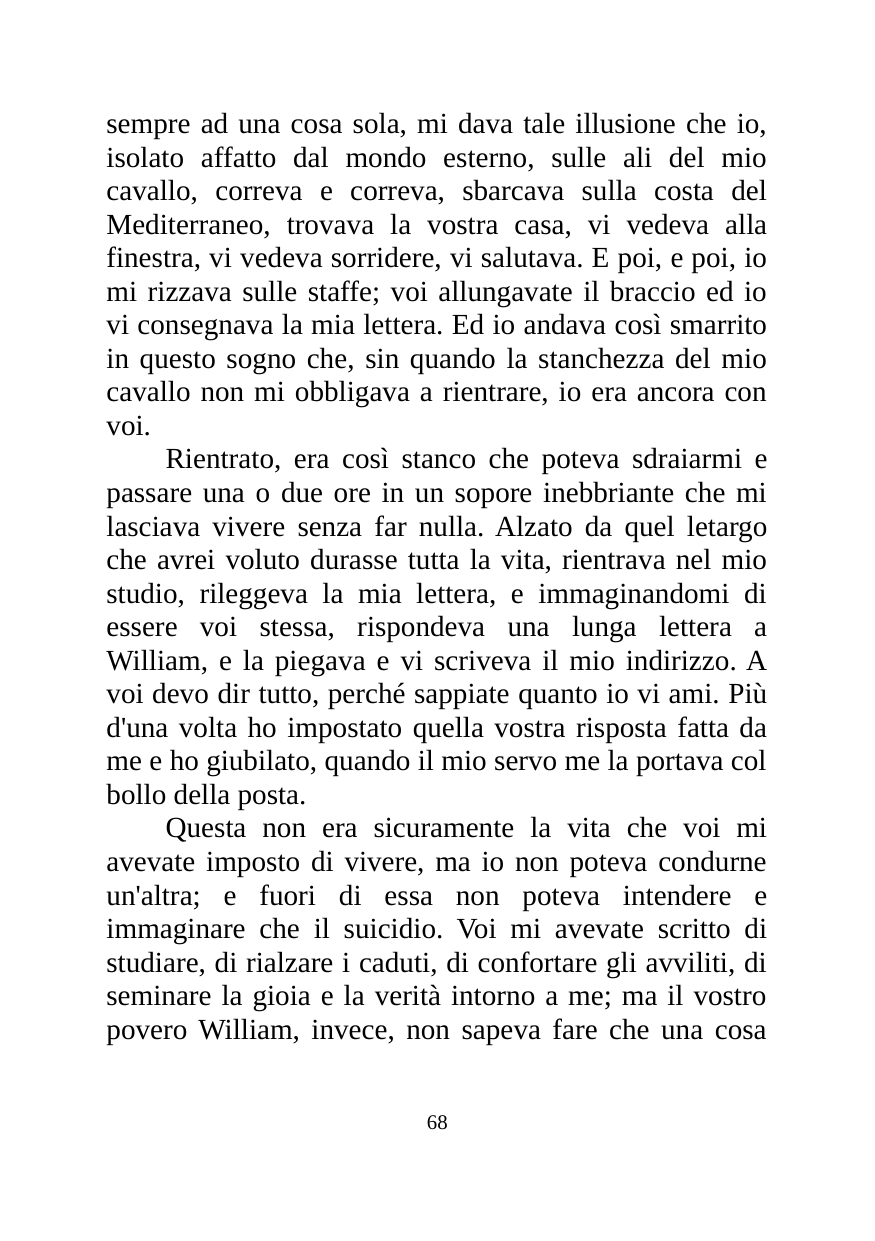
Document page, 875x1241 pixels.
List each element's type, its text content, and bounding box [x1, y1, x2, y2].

text Questa non era sicuramente la vita che voi mi avevate imposto di vivere, ma io non poteva condurne un'altra; e fuori di essa non poteva intendere e immaginare che il suicidio. Voi mi avevate scritto di studiare, di rialzare i caduti, di confortare gli avviliti, di seminare la gioia e la verità intorno a me; ma il vostro povero William, invece, non sapeva fare che una cosa [106, 811, 768, 1045]
text sempre ad una cosa sola, mi dava tale illusione che io, isolato affatto dal mondo esterno, sulle ali del mio cavallo, correva e correva, sbarcava sulla costa del Mediterraneo, trovava la vostra casa, vi vedeva alla finestra, vi vedeva sorridere, vi salutava. E poi, e poi, io mi rizzava sulle staffe; voi allungavate il braccio ed io vi consegnava la mia lettera. Ed io andava così smarrito in questo sogno che, sin quando la stanchezza del mio cavallo non mi obbligava a rientrare, io era ancora con voi. [106, 106, 768, 442]
text Rientrato, era così stanco che poteva sdraiarmi e passare una o due ore in un sopore inebbriante che mi lasciava vivere senza far nulla. Alzato da quel letargo che avrei voluto durasse tutta la vita, rientrava nel mio studio, rileggeva la mia lettera, e immaginandomi di essere voi stessa, rispondeva una lunga lettera a William, e la piegava e vi scriveva il mio indirizzo. A voi devo dir tutto, perché sappiate quanto io vi ami. Più d'una volta ho impostato quella vostra risposta fatta da me e ho giubilato, quando il mio servo me la portava col bollo della posta. [106, 442, 768, 811]
